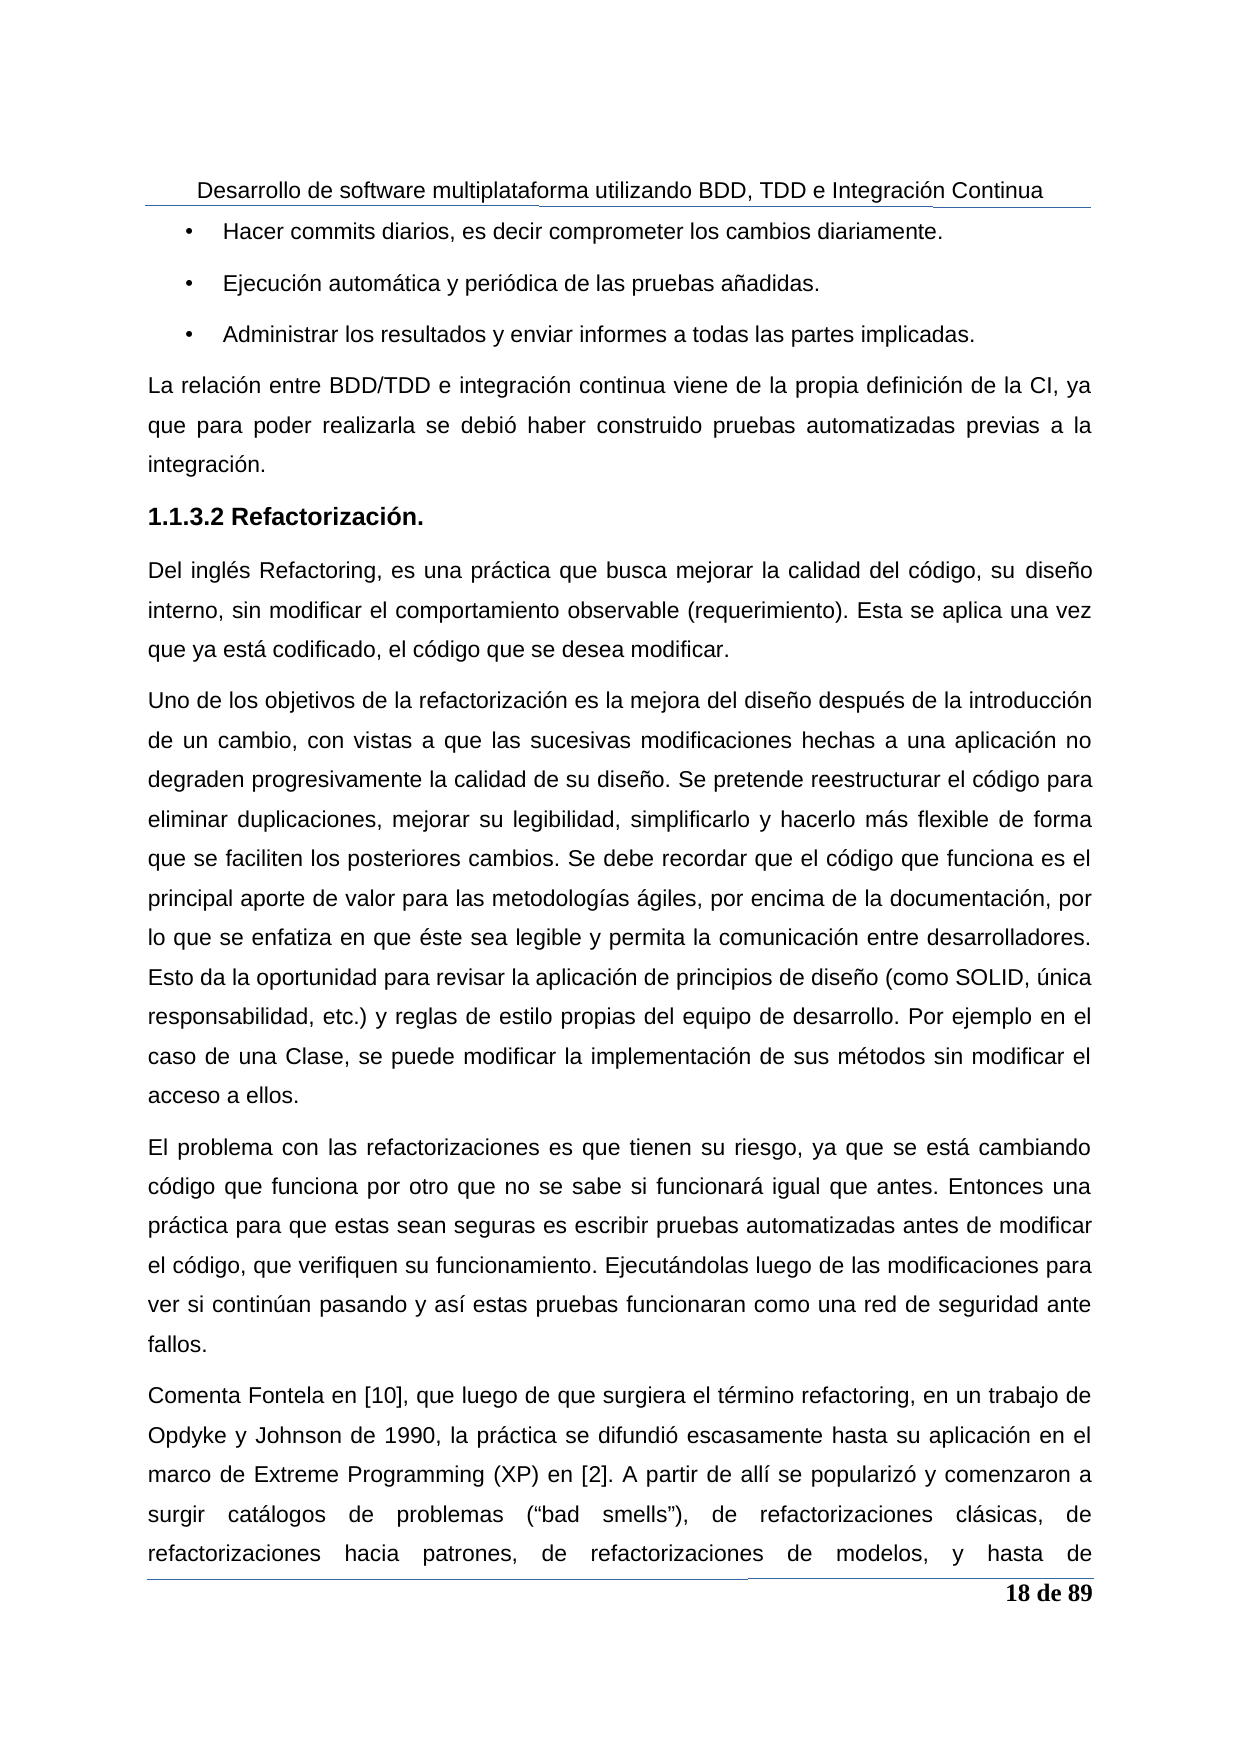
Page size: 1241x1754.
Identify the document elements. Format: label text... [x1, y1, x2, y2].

list Hacer commits diarios, es decir comprometer los cambios diariamente. [185, 218, 1093, 245]
text La relación entre BDD/TDD e integración continua viene de la propia definición de la CI, ya que para poder realizarla se debió haber construido pruebas automatizadas previas a la integración. [148, 372, 1093, 477]
text 1.1.3.2 Refactorización. [148, 502, 1093, 531]
text Del inglés Refactoring, es una práctica que busca mejorar la calidad del código, su diseño interno, sin modificar el comportamiento observable (requerimiento). Esta se aplica una vez que ya está codificado, el código que se desea modificar. [148, 557, 1093, 662]
text Uno de los objetivos de la refactorización es la mejora del diseño después de la introducción de un cambio, con vistas a que las sucesivas modificaciones hechas a una aplicación no degraden progresivamente la calidad de su diseño. Se pretende reestructurar el código para eliminar duplicaciones, mejorar su legibilidad, simplificarlo y hacerlo más flexible de forma que se faciliten los posteriores cambios. Se debe recordar que el código que funciona es el principal aporte de valor para las metodologías ágiles, por encima de la documentación, por lo que se enfatiza en que éste sea legible y permita la comunicación entre desarrolladores. Esto da la oportunidad para revisar la aplicación de principios de diseño (como SOLID, única responsabilidad, etc.) y reglas de estilo propias del equipo de desarrollo. Por ejemplo en el caso de una Clase, se puede modificar la implementación de sus métodos sin modificar el acceso a ellos. [148, 687, 1093, 1108]
list Ejecución automática y periódica de las pruebas añadidas. [185, 269, 1093, 296]
text El problema con las refactorizaciones es que tienen su riesgo, ya que se está cambiando código que funciona por otro que no se sabe si funcionará igual que antes. Entonces una práctica para que estas sean seguras es escribir pruebas automatizadas antes de modificar el código, que verifiquen su funcionamiento. Ejecutándolas luego de las modificaciones para ver si continúan pasando y así estas pruebas funcionaran como una red de seguridad ante fallos. [148, 1133, 1093, 1357]
text Comenta Fontela en [10], que luego de que surgiera el término refactoring, en un trabajo de Opdyke y Johnson de 1990, la práctica se difundió escasamente hasta su aplicación en el marco de Extreme Programming (XP) en [2]. A partir de allí se popularizó y comenzaron a surgir catálogos de problemas (“bad smells”), de refactorizaciones clásicas, de refactorizaciones hacia patrones, de refactorizaciones de modelos, y hasta de [148, 1382, 1093, 1566]
list Administrar los resultados y enviar informes a todas las partes implicadas. [185, 321, 1093, 347]
